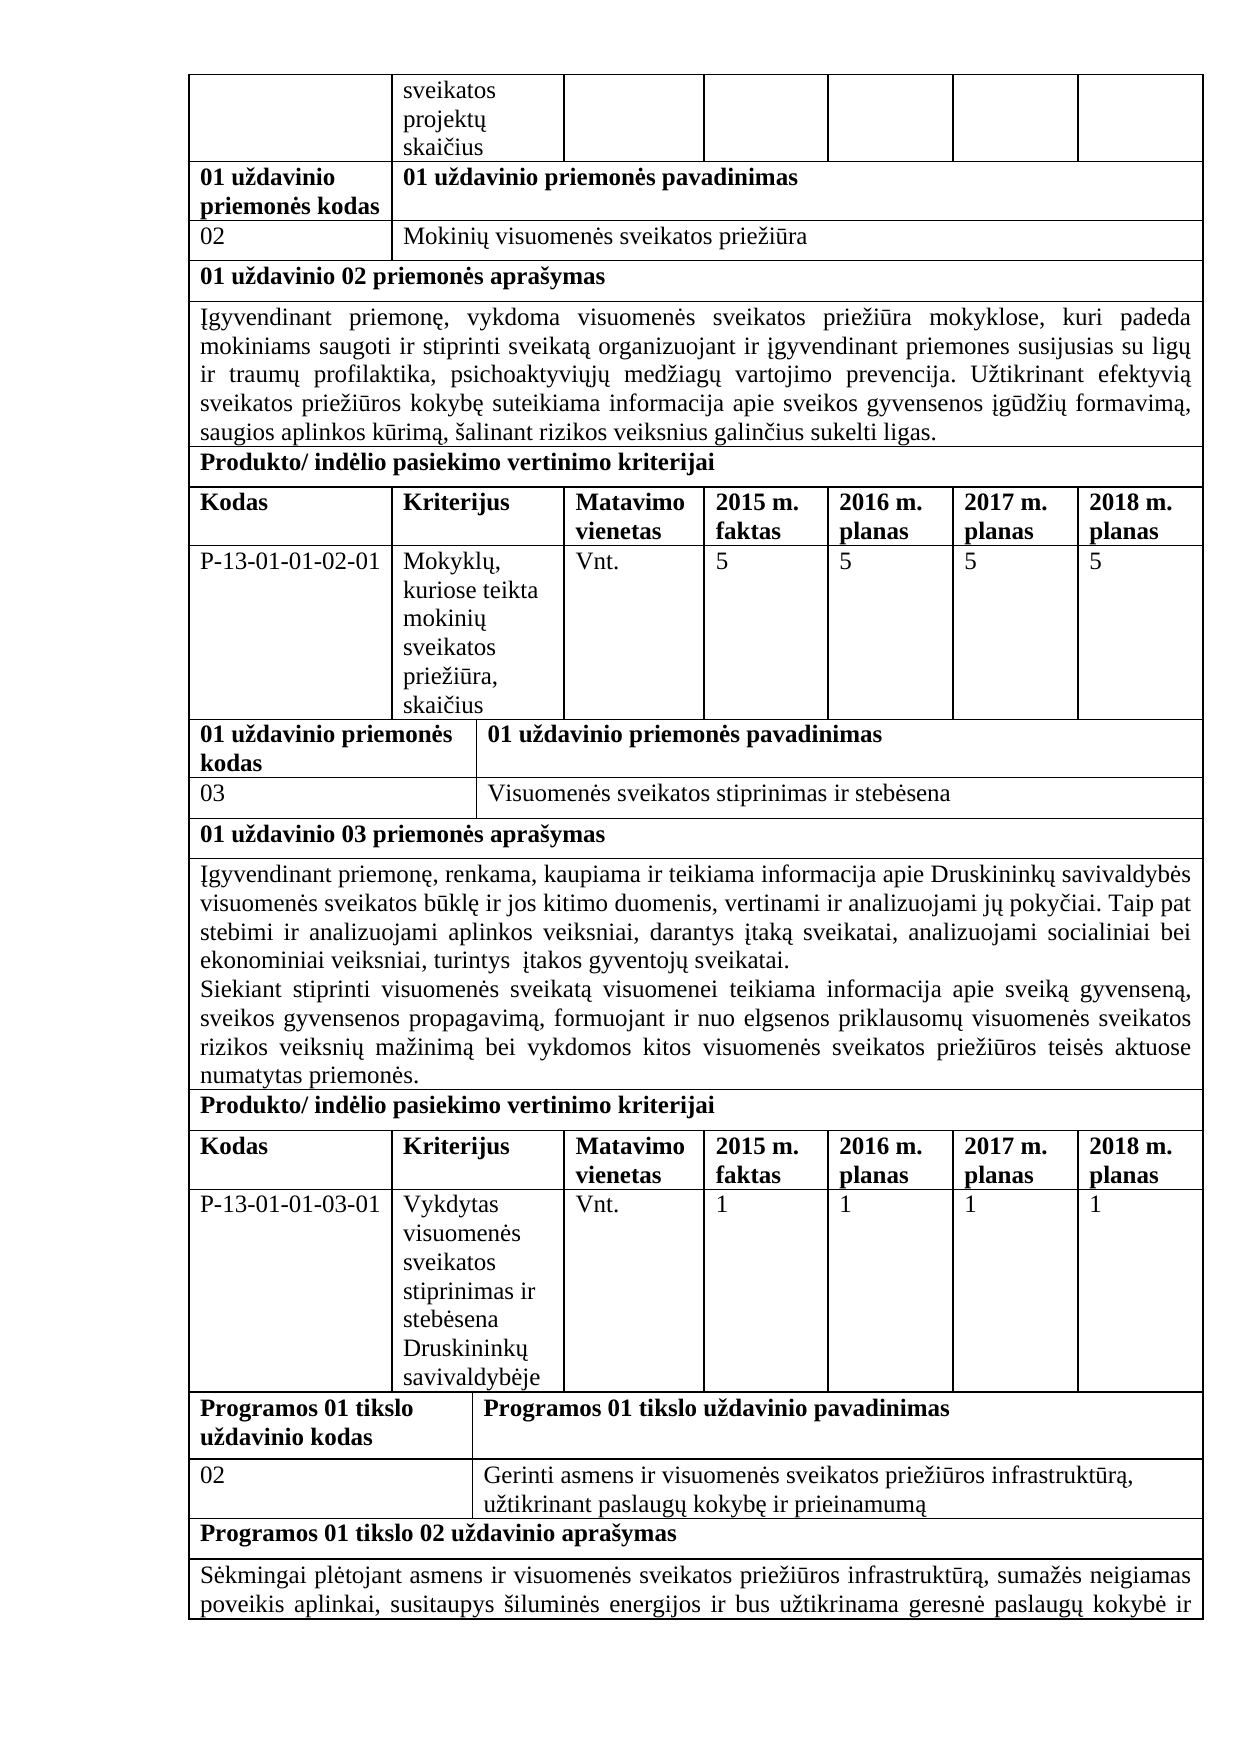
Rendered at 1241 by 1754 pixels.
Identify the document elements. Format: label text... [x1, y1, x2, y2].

table_cell 01 uždavinio priemonės pavadinimas [477, 720, 1202, 777]
table_cell Matavimo vienetas [565, 488, 703, 545]
table_cell Įgyvendinant priemonę, vykdoma visuomenės sveikatos priežiūra mokyklose, kuri padeda mokiniams saugoti ir stiprinti sveikatą organizuojant ir įgyvendinant priemones susijusias su ligų ir traumų profilaktika, psichoaktyviųjų medžiagų vartojimo prevencija. Užtikrinant efektyvią sveikatos priežiūros kokybę suteikiama informacija apie sveikos gyvensenos įgūdžių formavimą, saugios aplinkos kūrimą, šalinant rizikos veiksnius galinčius sukelti ligas. [190, 302, 1202, 446]
table_cell 01 uždavinio 02 priemonės aprašymas [190, 261, 1202, 301]
table_cell Programos 01 tikslo 02 uždavinio aprašymas [190, 1519, 1202, 1558]
table_cell Programos 01 tikslo uždavinio kodas [190, 1393, 472, 1458]
table_cell [954, 75, 1077, 161]
table_cell 1 [954, 1190, 1077, 1391]
table_cell Kodas [190, 488, 391, 545]
table_cell 2018 m. planas [1079, 488, 1202, 545]
table_cell 5 [705, 546, 827, 718]
table_cell [565, 75, 703, 161]
table_cell 02 [190, 221, 391, 260]
table_cell Sėkmingai plėtojant asmens ir visuomenės sveikatos priežiūros infrastruktūrą, sumažės neigiamas poveikis aplinkai, susitaupys šiluminės energijos ir bus užtikrinama geresnė paslaugų kokybė ir [190, 1560, 1202, 1618]
table_cell Gerinti asmens ir visuomenės sveikatos priežiūros infrastruktūrą, užtikrinant paslaugų kokybę ir prieinamumą [473, 1460, 1202, 1517]
table_cell Matavimo vienetas [565, 1131, 703, 1188]
table_cell 01 uždavinio priemonės pavadinimas [393, 162, 1202, 220]
table_cell Vykdytas visuomenės sveikatos stiprinimas ir stebėsena Druskininkų savivaldybėje [393, 1190, 563, 1391]
table_cell Vnt. [565, 546, 703, 718]
table_cell 5 [954, 546, 1077, 718]
table_cell Kriterijus [393, 1131, 563, 1188]
table_cell 1 [1079, 1190, 1202, 1391]
table_cell [190, 75, 391, 161]
table_cell Kodas [190, 1131, 391, 1188]
table_cell Visuomenės sveikatos stiprinimas ir stebėsena [477, 778, 1202, 818]
table_cell 5 [829, 546, 952, 718]
table_cell 2018 m. planas [1079, 1131, 1202, 1188]
table_cell P-13-01-01-02-01 [190, 546, 391, 718]
table_cell 2017 m. planas [954, 488, 1077, 545]
table_cell Mokinių visuomenės sveikatos priežiūra [393, 221, 1202, 260]
table_cell 1 [705, 1190, 827, 1391]
table_cell 2016 m. planas [829, 488, 952, 545]
table_cell Kriterijus [393, 488, 563, 545]
table_cell sveikatos projektų skaičius [393, 75, 563, 161]
table_cell 1 [829, 1190, 952, 1391]
table_cell 2015 m. faktas [705, 1131, 827, 1188]
table_cell 01 uždavinio priemonės kodas [190, 162, 391, 220]
table_cell [705, 75, 827, 161]
table_cell Produkto/ indėlio pasiekimo vertinimo kriterijai [190, 447, 1202, 486]
table_cell 02 [190, 1460, 472, 1517]
table_cell [829, 75, 952, 161]
table_cell [1079, 75, 1202, 161]
table_cell Įgyvendinant priemonę, renkama, kaupiama ir teikiama informacija apie Druskininkų savivaldybės visuomenės sveikatos būklę ir jos kitimo duomenis, vertinami ir analizuojami jų pokyčiai. Taip pat stebimi ir analizuojami aplinkos veiksniai, darantys įtaką sveikatai, analizuojami socialiniai bei ekonominiai veiksniai, turintys įtakos gyventojų sveikatai. Siekiant stiprinti visuomenės sveikatą visuomenei teikiama informacija apie sveiką gyvenseną, sveikos gyvensenos propagavimą, formuojant ir nuo elgsenos priklausomų visuomenės sveikatos rizikos veiksnių mažinimą bei vykdomos kitos visuomenės sveikatos priežiūros teisės aktuose numatytas priemonės. [190, 859, 1202, 1089]
table_cell 01 uždavinio priemonės kodas [190, 720, 476, 777]
table_cell 2015 m. faktas [705, 488, 827, 545]
table_cell 2016 m. planas [829, 1131, 952, 1188]
table_cell 5 [1079, 546, 1202, 718]
table_cell Vnt. [565, 1190, 703, 1391]
table_cell 2017 m. planas [954, 1131, 1077, 1188]
table_cell Programos 01 tikslo uždavinio pavadinimas [473, 1393, 1202, 1458]
table_cell P-13-01-01-03-01 [190, 1190, 391, 1391]
table_cell 01 uždavinio 03 priemonės aprašymas [190, 819, 1202, 858]
table_cell 03 [190, 778, 476, 818]
table_cell Mokyklų, kuriose teikta mokinių sveikatos priežiūra, skaičius [393, 546, 563, 718]
table_cell Produkto/ indėlio pasiekimo vertinimo kriterijai [190, 1090, 1202, 1130]
